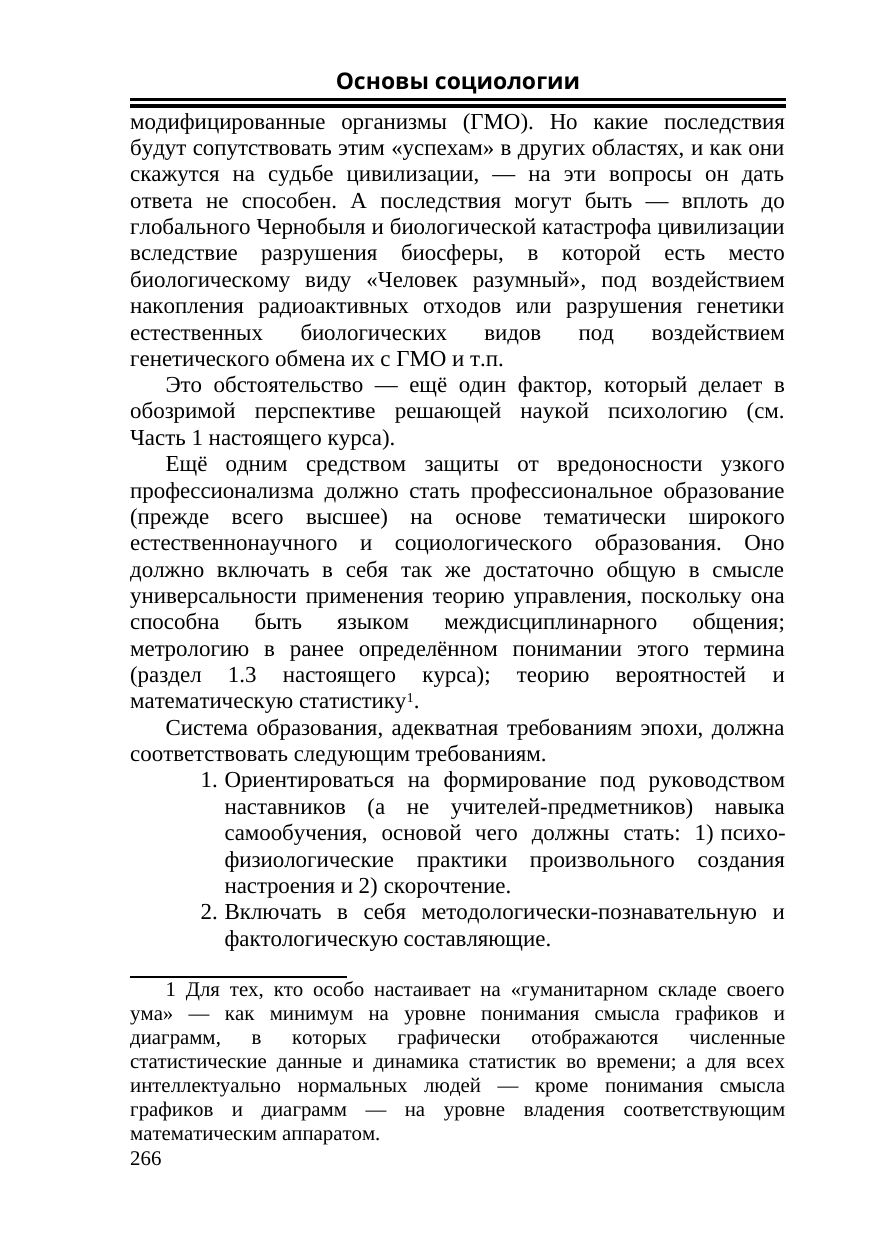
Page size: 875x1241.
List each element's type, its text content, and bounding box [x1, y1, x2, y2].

text Для тех, кто особо настаивает на «гуманитарном складе своего ума» — как минимум на уровне понимания смысла графиков и диаграмм, в которых графически отображаются численные статистические данные и динамика статистик во времени; а для всех интеллектуально нормальных людей — кроме понимания смысла графиков и диаграмм — на уровне владения соответствующим математическим аппаратом. [130, 977, 786, 1145]
list Включать в себя методологически-познавательную и фактологическую составляющие. [195, 898, 786, 951]
list Ориентироваться на формирование под руководством наставников (а не учителей-предметников) навыка самообучения, основой чего должны стать: 1) психо-физиологические практики произвольного создания настроения и 2) скорочтение. [195, 767, 786, 898]
text Ещё одним средством защиты от вредоносности узкого профессионализма должно стать профессиональное образование (прежде всего высшее) на основе тематически широкого естественнонаучного и социологического образования. Оно должно включать в себя так же достаточно общую в смысле универсальности применения теорию управления, поскольку она способна быть языком междисциплинарного общения; метрологию в ранее определённом понимании этого термина (раздел 1.3 настоящего курса); теорию вероятностей и математическую статистику. [130, 450, 786, 714]
text Система образования, адекватная требованиям эпохи, должна соответствовать следующим требованиям. [130, 714, 786, 767]
text модифи­цированные организмы (ГМО). Но какие последствия будут сопутствовать этим «успехам» в других областях, и как они скажутся на судьбе цивилизации, — на эти вопросы он дать ответа не способен. А последствия могут быть — вплоть до глобального Чернобыля и биологической катастрофа цивилизации вследствие разрушения биосферы, в которой есть место биологическому виду «Человек разумный», под воздействием накопления радиоактивных отходов или разрушения генетики естественных биологических видов под воздействием генетического обмена их с ГМО и т.п. [130, 108, 786, 371]
text Это обстоятельство — ещё один фактор, который делает в обозримой перспективе решающей наукой психологию (см. Часть 1 настоящего курса). [130, 371, 786, 450]
